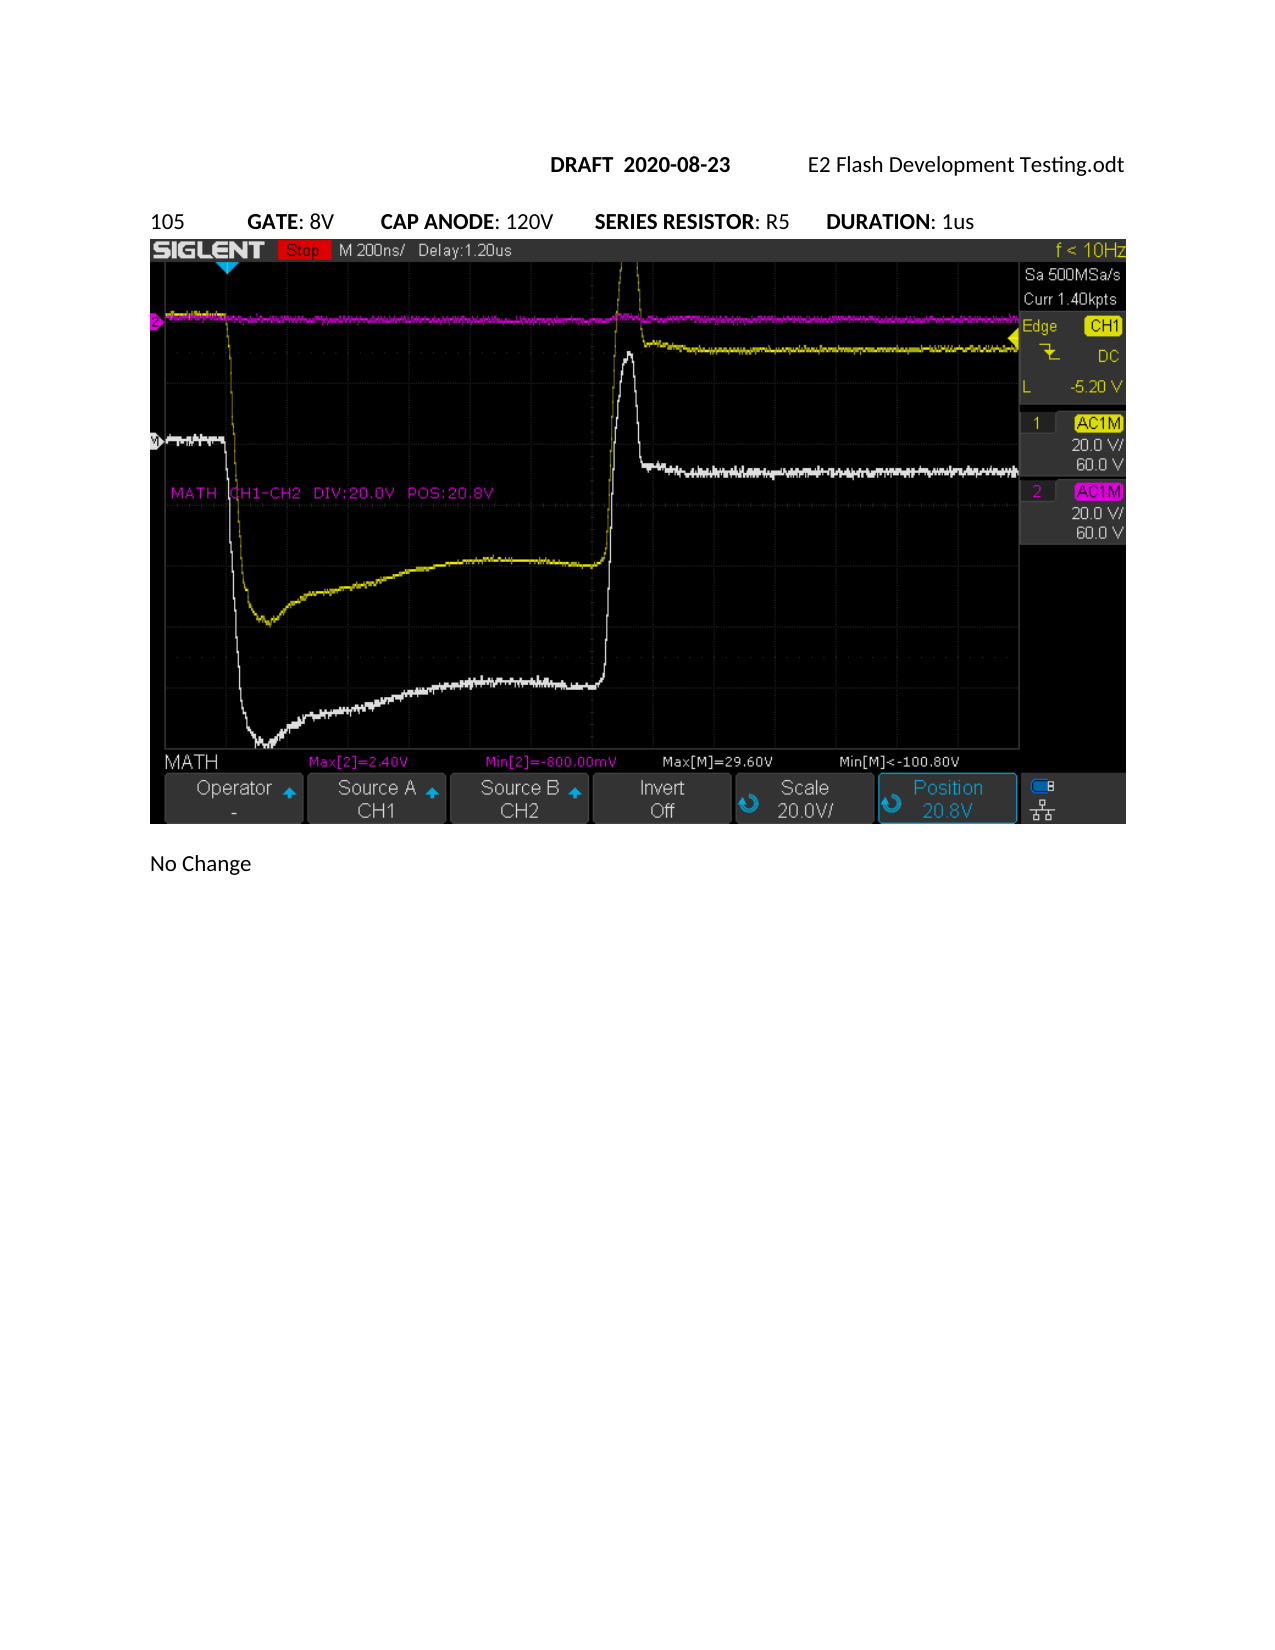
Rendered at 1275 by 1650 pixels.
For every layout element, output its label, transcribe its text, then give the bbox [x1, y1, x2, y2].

picture [880, 775, 1015, 822]
text 105 GATE: 8V CAP ANODE: 120V SERIES RESISTOR: R5 DURATION: 1us [150, 207, 1125, 239]
text No Change [150, 849, 1125, 877]
picture [150, 239, 1126, 824]
